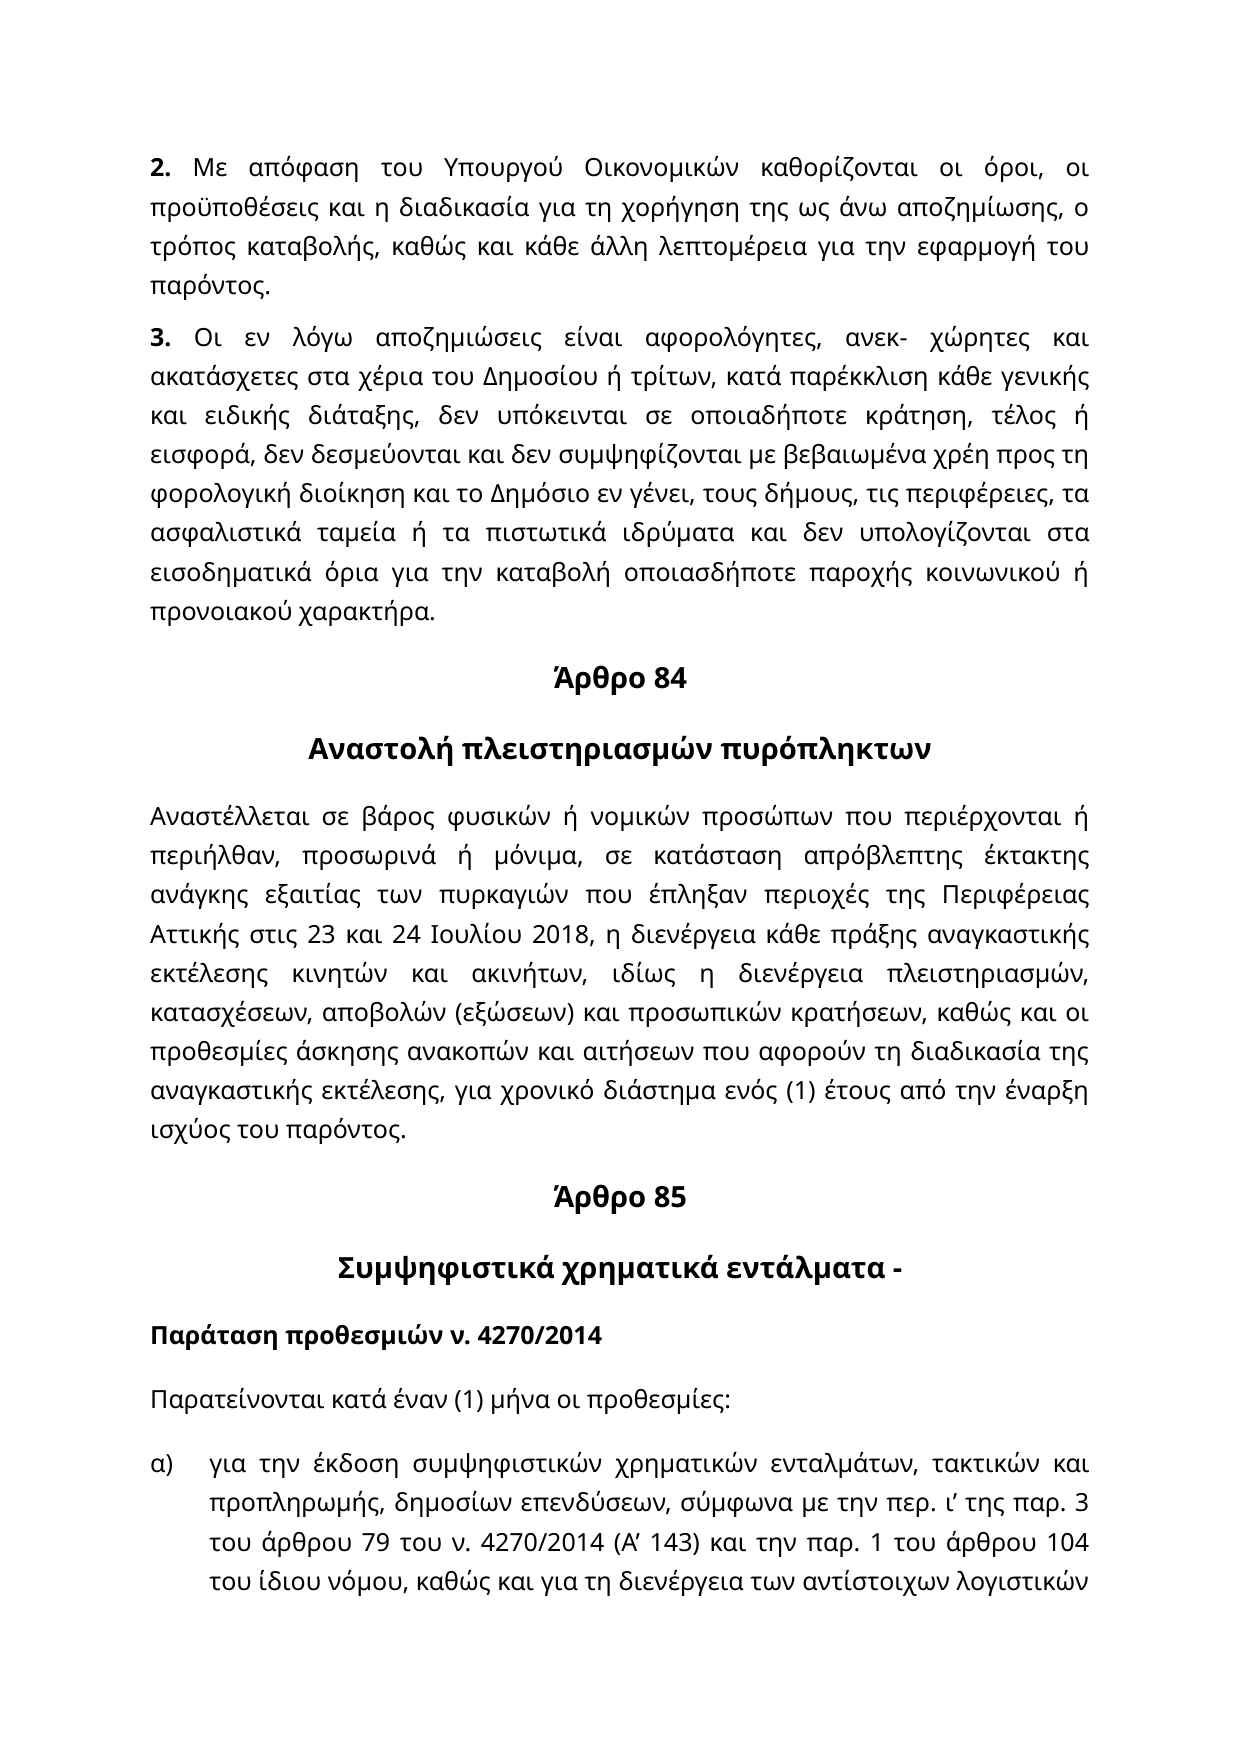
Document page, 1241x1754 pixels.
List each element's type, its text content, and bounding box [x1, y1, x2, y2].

text 2. Με απόφαση του Υπουργού Οικονομικών καθορίζονται οι όροι, οι προϋποθέσεις και η διαδικασία για τη χορήγηση της ως άνω αποζημίωσης, ο τρόπος καταβολής, καθώς και κάθε άλλη λεπτομέρεια για την εφαρμογή του παρόντος. [150, 150, 1090, 302]
text 3. Οι εν λόγω αποζημιώσεις είναι αφορολόγητες, ανεκ- χώρητες και ακατάσχετες στα χέρια του Δημοσίου ή τρίτων, κατά παρέκκλιση κάθε γενικής και ειδικής διάταξης, δεν υπόκεινται σε οποιαδήποτε κράτηση, τέλος ή εισφορά, δεν δεσμεύονται και δεν συμψηφίζονται με βεβαιωμένα χρέη προς τη φορολογική διοίκηση και το Δημόσιο εν γένει, τους δήμους, τις περιφέρειες, τα ασφαλιστικά ταμεία ή τα πιστωτικά ιδρύματα και δεν υπολογίζονται στα εισοδηματικά όρια για την καταβολή οποιασδήποτε παροχής κοινωνικού ή προνοιακού χαρακτήρα. [150, 319, 1090, 627]
text Παράταση προθεσμιών ν. 4270/2014 [150, 1317, 1090, 1352]
text Παρατείνονται κατά έναν (1) μήνα οι προθεσμίες: [150, 1382, 1090, 1416]
text Αναστέλλεται σε βάρος φυσικών ή νομικών προσώπων που περιέρχονται ή περιήλθαν, προσωρινά ή μόνιμα, σε κατάσταση απρόβλεπτης έκτακτης ανάγκης εξαιτίας των πυρκαγιών που έπληξαν περιοχές της Περιφέρειας Αττικής στις 23 και 24 Ιουλίου 2018, η διενέργεια κάθε πράξης αναγκαστικής εκτέλεσης κινητών και ακινήτων, ιδίως η διενέργεια πλειστηριασμών, κατασχέσεων, αποβολών (εξώσεων) και προσωπικών κρατήσεων, καθώς και οι προθεσμίες άσκησης ανακοπών και αιτήσεων που αφορούν τη διαδικασία της αναγκαστικής εκτέλεσης, για χρονικό διάστημα ενός (1) έτους από την έναρξη ισχύος του παρόντος. [150, 799, 1090, 1146]
subtitle Άρθρο 84 [150, 657, 1090, 697]
subtitle Άρθρο 85 [150, 1176, 1090, 1216]
subtitle Συμψηφιστικά χρηματικά εντάλματα - [150, 1247, 1090, 1287]
list α) για την έκδοση συμψηφιστικών χρηματικών ενταλμάτων, τακτικών και προπληρωμής, δημοσίων επενδύσεων, σύμφωνα με την περ. ι’ της παρ. 3 του άρθρου 79 του ν. 4270/2014 (Α’ 143) και την παρ. 1 του άρθρου 104 του ίδιου νόμου, καθώς και για τη διενέργεια των αντίστοιχων λογιστικών [150, 1446, 1090, 1597]
subtitle Αναστολή πλειστηριασμών πυρόπληκτων [150, 728, 1090, 768]
